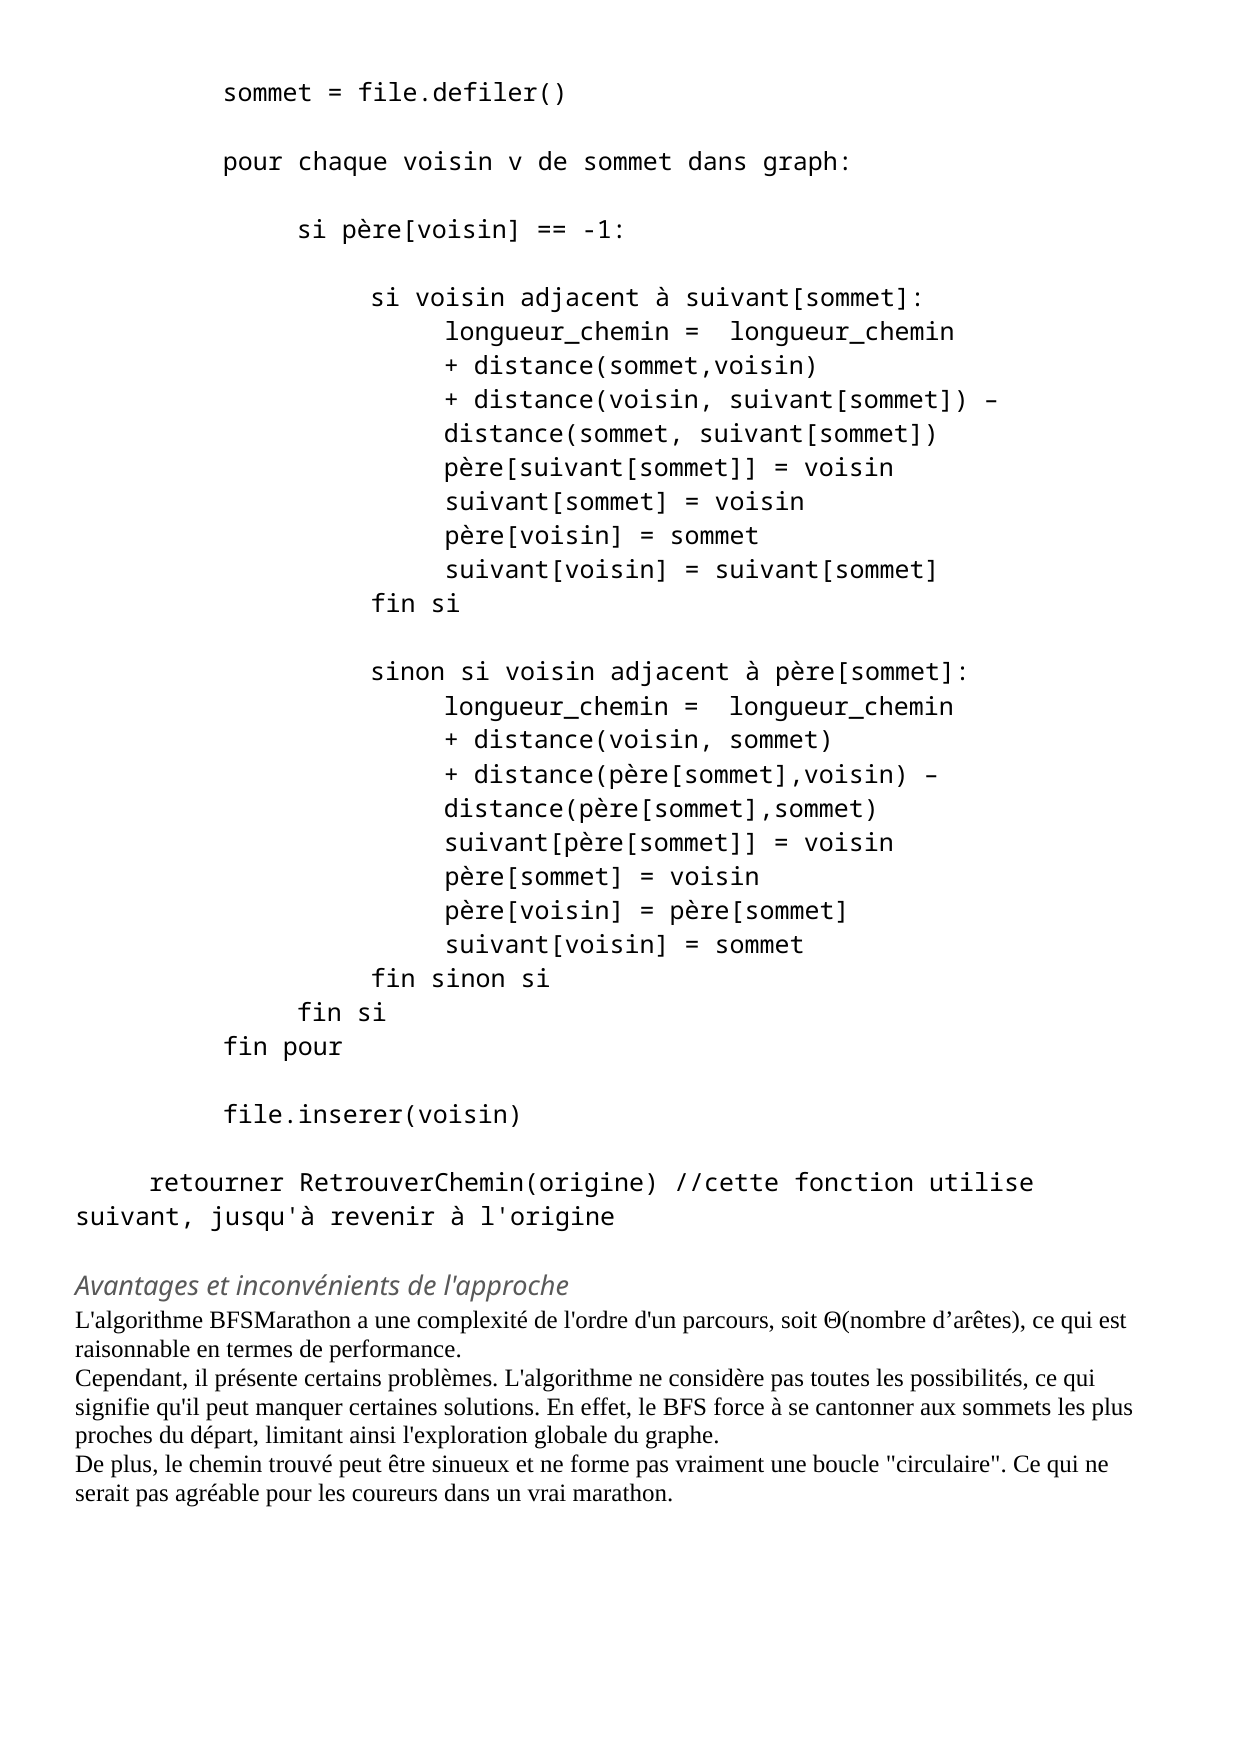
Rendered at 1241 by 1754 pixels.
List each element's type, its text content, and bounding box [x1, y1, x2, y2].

text L'algorithme BFSMarathon a une complexité de l'ordre d'un parcours, soit Θ(nombre d’arêtes), ce qui est raisonnable en termes de performance. [75, 1305, 1165, 1363]
text père[suivant[sommet]] = voisin [370, 450, 1165, 484]
text longueur_chemin = longueur_chemin [75, 313, 1165, 347]
text suivant[voisin] = suivant[sommet] [75, 552, 1165, 586]
text père[sommet] = voisin [75, 858, 1165, 892]
text Cependant, il présente certains problèmes. L'algorithme ne considère pas toutes les possibilités, ce qui signifie qu'il peut manquer certaines solutions. En effet, le BFS force à se cantonner aux sommets les plus proches du départ, limitant ainsi l'exploration globale du graphe. [75, 1363, 1165, 1449]
text pour chaque voisin v de sommet dans graph: [75, 143, 1165, 177]
text + distance(père[sommet],voisin) – distance(père[sommet],sommet) [444, 756, 1165, 824]
text + distance(sommet,voisin) [370, 347, 1165, 382]
text sinon si voisin adjacent à père[sommet]: [296, 654, 1165, 688]
text sommet = file.defiler() [149, 75, 1165, 109]
text père[voisin] = sommet [75, 518, 1165, 552]
text retourner RetrouverChemin(origine) //cette fonction utilise suivant, jusqu'à revenir à l'origine [75, 1165, 1165, 1233]
text fin si [75, 586, 1165, 620]
text si voisin adjacent à suivant[sommet]: [296, 279, 1165, 313]
text file.inserer(voisin) [75, 1097, 1165, 1131]
text longueur_chemin = longueur_chemin [444, 688, 1165, 722]
text + distance(voisin, suivant[sommet]) – distance(sommet, suivant[sommet]) [444, 382, 1165, 450]
subtitle Avantages et inconvénients de l'approche [75, 1266, 1165, 1303]
text suivant[sommet] = voisin [75, 484, 1165, 518]
text fin pour [75, 1029, 1165, 1063]
text fin si [75, 995, 1165, 1029]
text De plus, le chemin trouvé peut être sinueux et ne forme pas vraiment une boucle "circulaire". Ce qui ne serait pas agréable pour les coureurs dans un vrai marathon. [75, 1449, 1165, 1507]
text + distance(voisin, sommet) [444, 722, 1165, 756]
text si père[voisin] == -1: [75, 211, 1165, 245]
text suivant[père[sommet]] = voisin [370, 824, 1165, 858]
text suivant[voisin] = sommet [75, 927, 1165, 961]
text père[voisin] = père[sommet] [75, 892, 1165, 927]
text fin sinon si [75, 961, 1165, 995]
